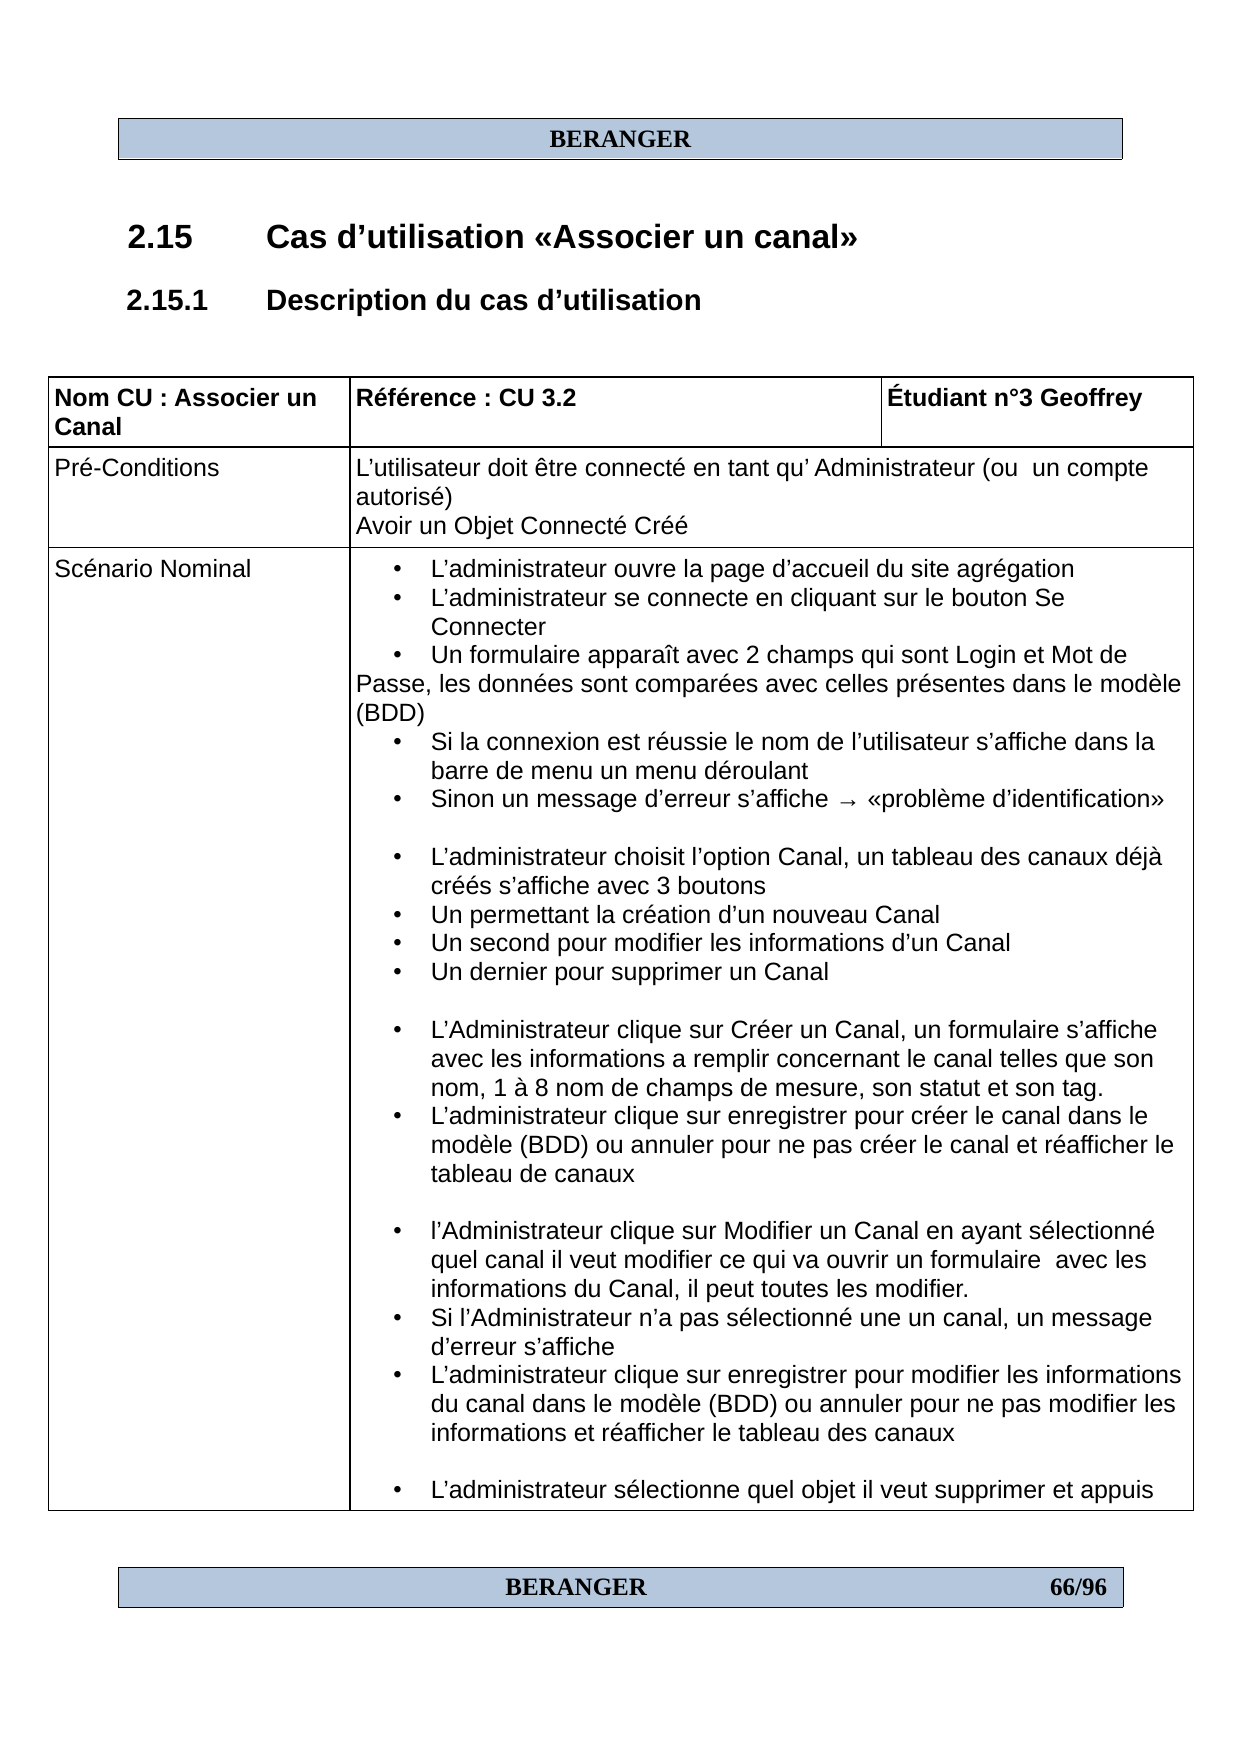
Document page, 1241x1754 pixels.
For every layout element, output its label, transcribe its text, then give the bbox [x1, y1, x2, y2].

table_cell Scénario Nominal [49, 548, 349, 1510]
table_cell L’administrateur ouvre la page d’accueil du site agrégation L’administrateur se connecte en cliquant sur le bouton Se Connecter Un formulaire apparaît avec 2 champs qui sont Login et Mot de Passe, les données sont comparées avec celles présentes dans le modèle (BDD) Si la connexion est réussie le nom de l’utilisateur s’affiche dans la barre de menu un menu déroulant Sinon un message d’erreur s’affiche → «problème d’identification» L’administrateur choisit l’option Canal, un tableau des canaux déjà créés s’affiche avec 3 boutons Un permettant la création d’un nouveau Canal Un second pour modifier les informations d’un Canal Un dernier pour supprimer un Canal L’Administrateur clique sur Créer un Canal, un formulaire s’affiche avec les informations a remplir concernant le canal telles que son nom, 1 à 8 nom de champs de mesure, son statut et son tag. L’administrateur clique sur enregistrer pour créer le canal dans le modèle (BDD) ou annuler pour ne pas créer le canal et réafficher le tableau de canaux l’Administrateur clique sur Modifier un Canal en ayant sélectionné quel canal il veut modifier ce qui va ouvrir un formulaire avec les informations du Canal, il peut toutes les modifier. Si l’Administrateur n’a pas sélectionné une un canal, un message d’erreur s’affiche L’administrateur clique sur enregistrer pour modifier les informations du canal dans le modèle (BDD) ou annuler pour ne pas modifier les informations et réafficher le tableau des canaux L’administrateur sélectionne quel objet il veut supprimer et appuis [351, 548, 1193, 1510]
table_header Nom CU : Associer un Canal [49, 378, 349, 446]
subtitle Cas d’utilisation «Associer un canal» [118, 217, 1122, 255]
subtitle Description du cas d’utilisation [118, 282, 1122, 316]
table_cell L’utilisateur doit être connecté en tant qu’ Administrateur (ou un compte autorisé) Avoir un Objet Connecté Créé [351, 448, 1193, 547]
table_header Étudiant n°3 Geoffrey [882, 378, 1193, 446]
table_header Référence : CU 3.2 [351, 378, 881, 446]
table_cell Pré-Conditions [49, 448, 349, 547]
